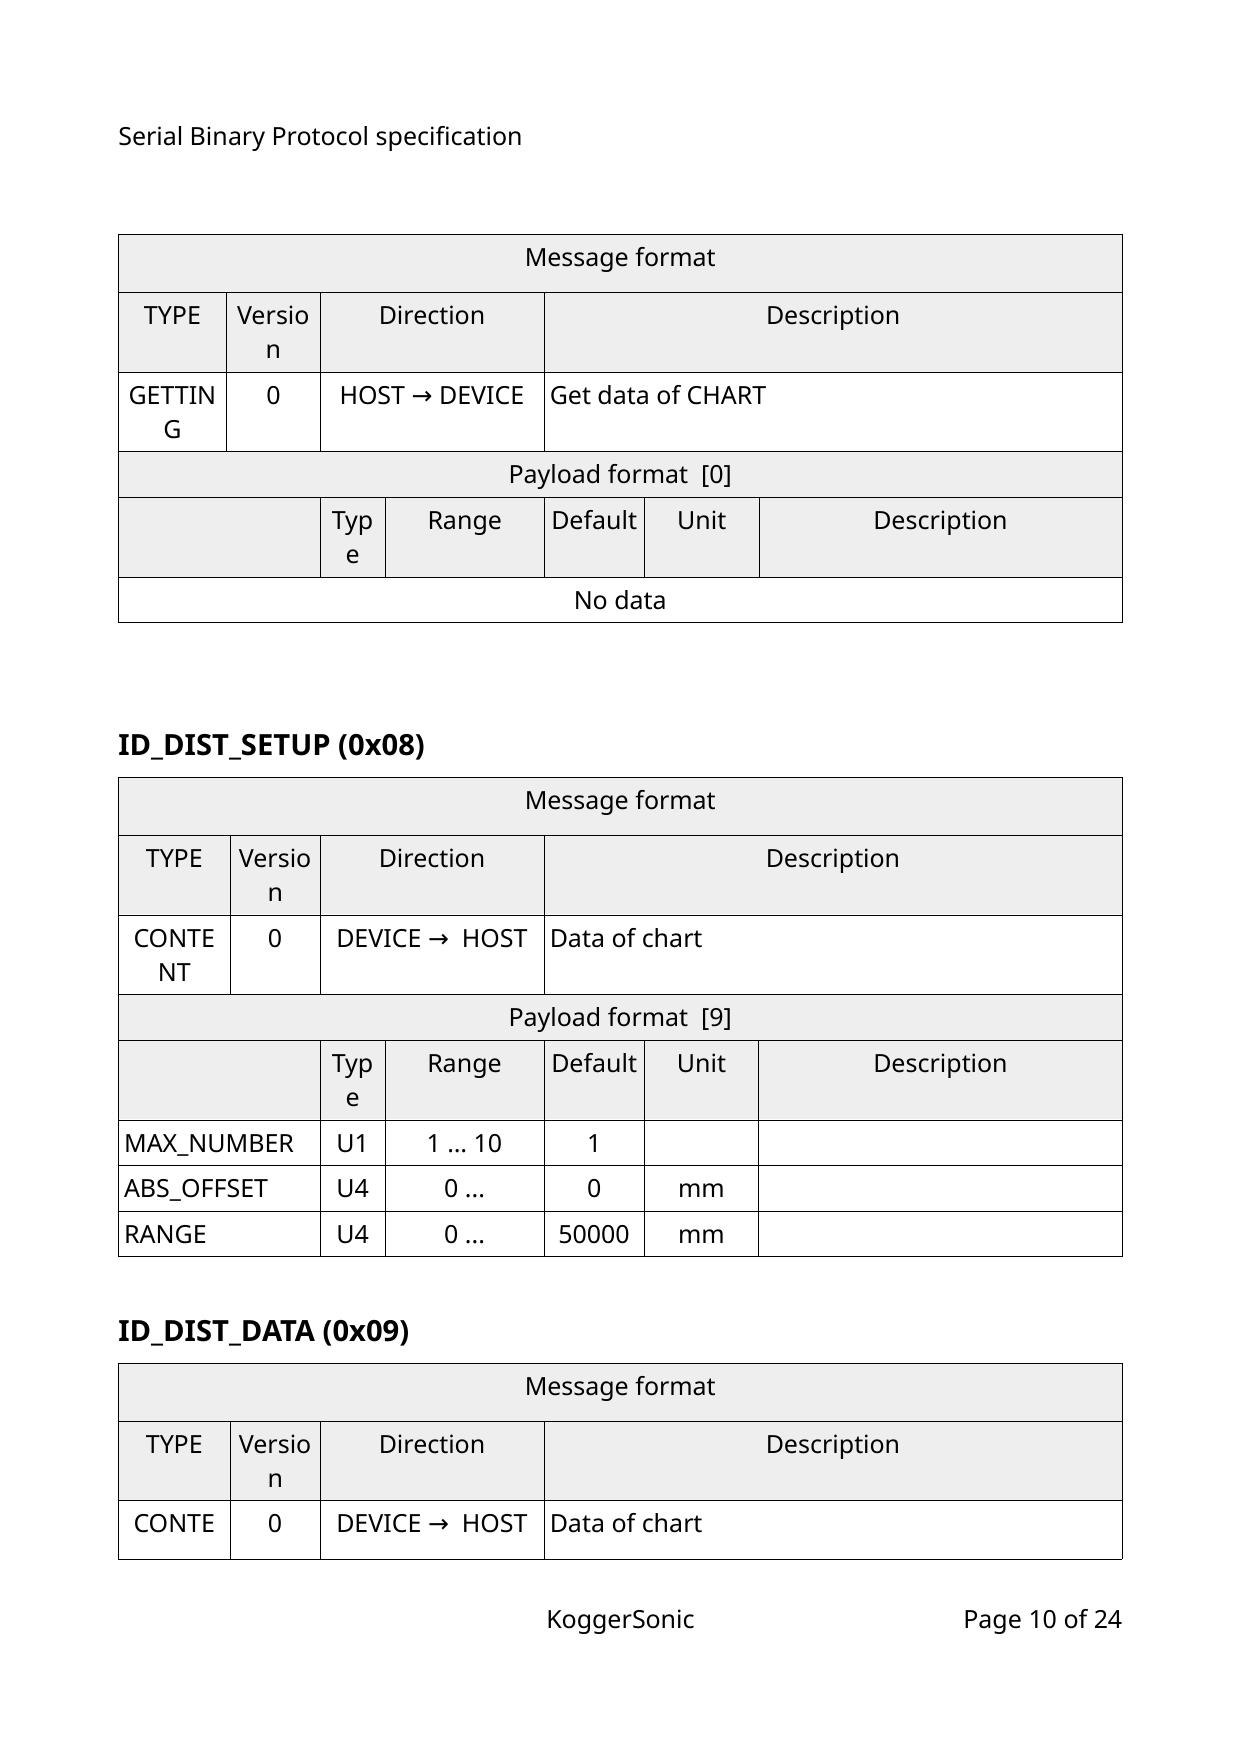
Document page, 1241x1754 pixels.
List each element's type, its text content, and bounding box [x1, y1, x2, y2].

table_cell Data of chart [545, 916, 1122, 994]
table_cell mm [645, 1212, 758, 1256]
table_cell 0 [231, 1501, 320, 1558]
table_cell [119, 1041, 320, 1119]
table_cell TYPE [119, 1422, 230, 1500]
table_cell Type [321, 1041, 385, 1119]
table_cell Type [321, 498, 385, 577]
table_cell 0 [227, 373, 320, 451]
table_cell Direction [321, 836, 544, 914]
table_header Message format [119, 1364, 1122, 1421]
table_cell Description [760, 498, 1122, 577]
table_cell Version [227, 293, 320, 372]
table_cell U4 [321, 1166, 385, 1211]
table_header Message format [119, 235, 1122, 292]
table_cell 0 [231, 916, 320, 994]
table_cell No data [119, 578, 1122, 622]
table_cell 0 ... [386, 1212, 544, 1256]
table_cell Description [759, 1041, 1122, 1119]
table_cell [759, 1166, 1122, 1211]
table_cell Range [386, 498, 544, 577]
subtitle ID_DIST_DATA (0x09) [118, 1310, 1122, 1350]
table_cell Range [386, 1041, 544, 1119]
table_cell Data of chart [545, 1501, 1122, 1558]
table_cell Direction [321, 293, 544, 372]
table_cell DEVICE → HOST [321, 1501, 544, 1558]
table_cell U4 [321, 1212, 385, 1256]
table_cell GETTING [119, 373, 226, 451]
table_header Message format [119, 778, 1122, 835]
table_cell Get data of CHART [545, 373, 1122, 451]
table_cell DEVICE → HOST [321, 916, 544, 994]
table_cell TYPE [119, 293, 226, 372]
table_cell 0 [545, 1166, 644, 1211]
table_cell [759, 1212, 1122, 1256]
table_cell [119, 498, 320, 577]
table_cell MAX_NUMBER [119, 1121, 320, 1165]
table_cell RANGE [119, 1212, 320, 1256]
table_cell 1 [545, 1121, 644, 1165]
table_cell Description [545, 836, 1122, 914]
table_cell [645, 1121, 758, 1165]
table_cell CONTE [119, 1501, 230, 1558]
table_cell Version [231, 1422, 320, 1500]
table_cell CONTENT [119, 916, 230, 994]
table_cell mm [645, 1166, 758, 1211]
table_cell HOST → DEVICE [321, 373, 544, 451]
table_cell Default [545, 498, 644, 577]
table_cell Unit [645, 1041, 758, 1119]
table_cell Description [545, 1422, 1122, 1500]
table_cell Direction [321, 1422, 544, 1500]
table_cell Unit [645, 498, 759, 577]
table_cell 1 … 10 [386, 1121, 544, 1165]
table_cell 50000 [545, 1212, 644, 1256]
table_cell U1 [321, 1121, 385, 1165]
table_cell Description [545, 293, 1122, 372]
table_cell 0 ... [386, 1166, 544, 1211]
subtitle ID_DIST_SETUP (0x08) [118, 724, 1122, 764]
table_cell Version [231, 836, 320, 914]
table_cell [759, 1121, 1122, 1165]
table_cell TYPE [119, 836, 230, 914]
table_cell Payload format [0] [119, 452, 1122, 497]
table_cell Payload format [9] [119, 995, 1122, 1040]
table_cell Default [545, 1041, 644, 1119]
table_cell ABS_OFFSET [119, 1166, 320, 1211]
